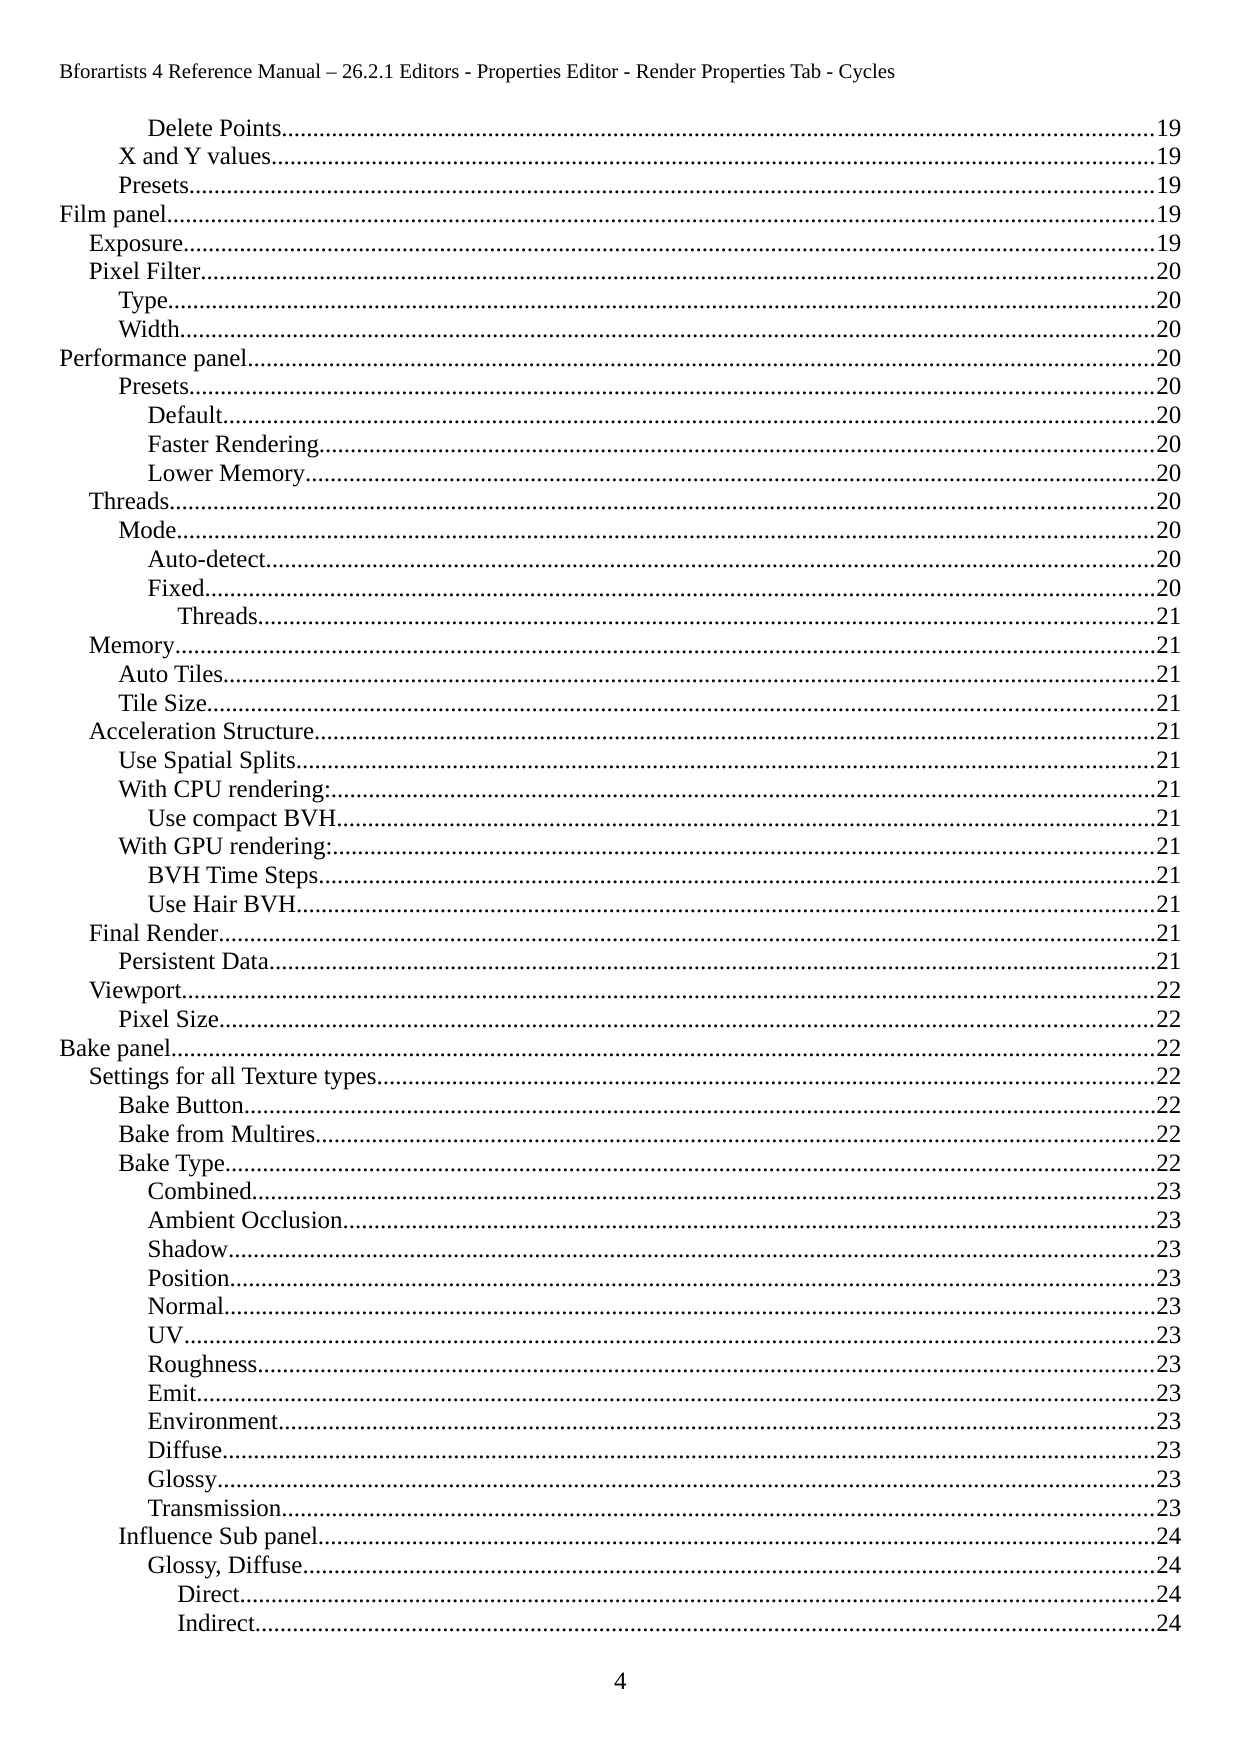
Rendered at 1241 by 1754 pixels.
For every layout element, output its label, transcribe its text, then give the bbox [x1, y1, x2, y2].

text UV 23 [147, 1320, 1181, 1349]
text Bake Button 22 [118, 1090, 1181, 1119]
text Direct 24 [177, 1579, 1181, 1608]
text Film panel 19 [59, 199, 1181, 228]
text Type 20 [118, 285, 1181, 314]
text Transmission 23 [147, 1493, 1181, 1521]
text Influence Sub panel 24 [118, 1521, 1181, 1550]
text Performance panel 20 [59, 343, 1181, 371]
text Final Render 21 [88, 918, 1181, 946]
text Faster Rendering 20 [147, 429, 1181, 458]
text Shadow 23 [147, 1234, 1181, 1263]
text Auto-detect 20 [147, 544, 1181, 573]
text Tile Size 21 [118, 688, 1181, 716]
text Use Hair BVH 21 [147, 889, 1181, 918]
text Default 20 [147, 400, 1181, 429]
text Delete Points 19 [147, 113, 1181, 141]
text Roughness 23 [147, 1349, 1181, 1378]
text Lower Memory 20 [147, 458, 1181, 486]
text Width 20 [118, 314, 1181, 343]
text Bake Type 22 [118, 1148, 1181, 1176]
text Glossy, Diffuse 24 [147, 1550, 1181, 1579]
text Threads 20 [88, 486, 1181, 515]
text Viewport 22 [88, 975, 1181, 1004]
text Diffuse 23 [147, 1435, 1181, 1464]
text BVH Time Steps 21 [147, 860, 1181, 889]
text Fixed 20 [147, 573, 1181, 601]
text Exposure 19 [88, 228, 1181, 256]
text Environment 23 [147, 1406, 1181, 1435]
text Memory 21 [88, 630, 1181, 659]
text Use Spatial Splits 21 [118, 745, 1181, 774]
text Presets 19 [118, 170, 1181, 199]
text Bake from Multires 22 [118, 1119, 1181, 1148]
text Indirect 24 [177, 1608, 1181, 1636]
text Settings for all Texture types 22 [88, 1061, 1181, 1090]
text Persistent Data 21 [118, 946, 1181, 975]
text Presets 20 [118, 371, 1181, 400]
text Use compact BVH 21 [147, 803, 1181, 831]
text Position 23 [147, 1263, 1181, 1291]
text With GPU rendering: 21 [118, 831, 1181, 860]
text Pixel Size 22 [118, 1004, 1181, 1033]
text Combined 23 [147, 1176, 1181, 1205]
text Threads 21 [177, 601, 1181, 630]
text Mode 20 [118, 515, 1181, 544]
text Pixel Filter 20 [88, 256, 1181, 285]
text Emit 23 [147, 1378, 1181, 1406]
text Glossy 23 [147, 1464, 1181, 1493]
text X and Y values 19 [118, 141, 1181, 170]
text With CPU rendering: 21 [118, 774, 1181, 803]
text Ambient Occlusion 23 [147, 1205, 1181, 1234]
text Normal 23 [147, 1291, 1181, 1320]
text Bake panel 22 [59, 1033, 1181, 1061]
text Auto Tiles 21 [118, 659, 1181, 688]
text Acceleration Structure 21 [88, 716, 1181, 745]
